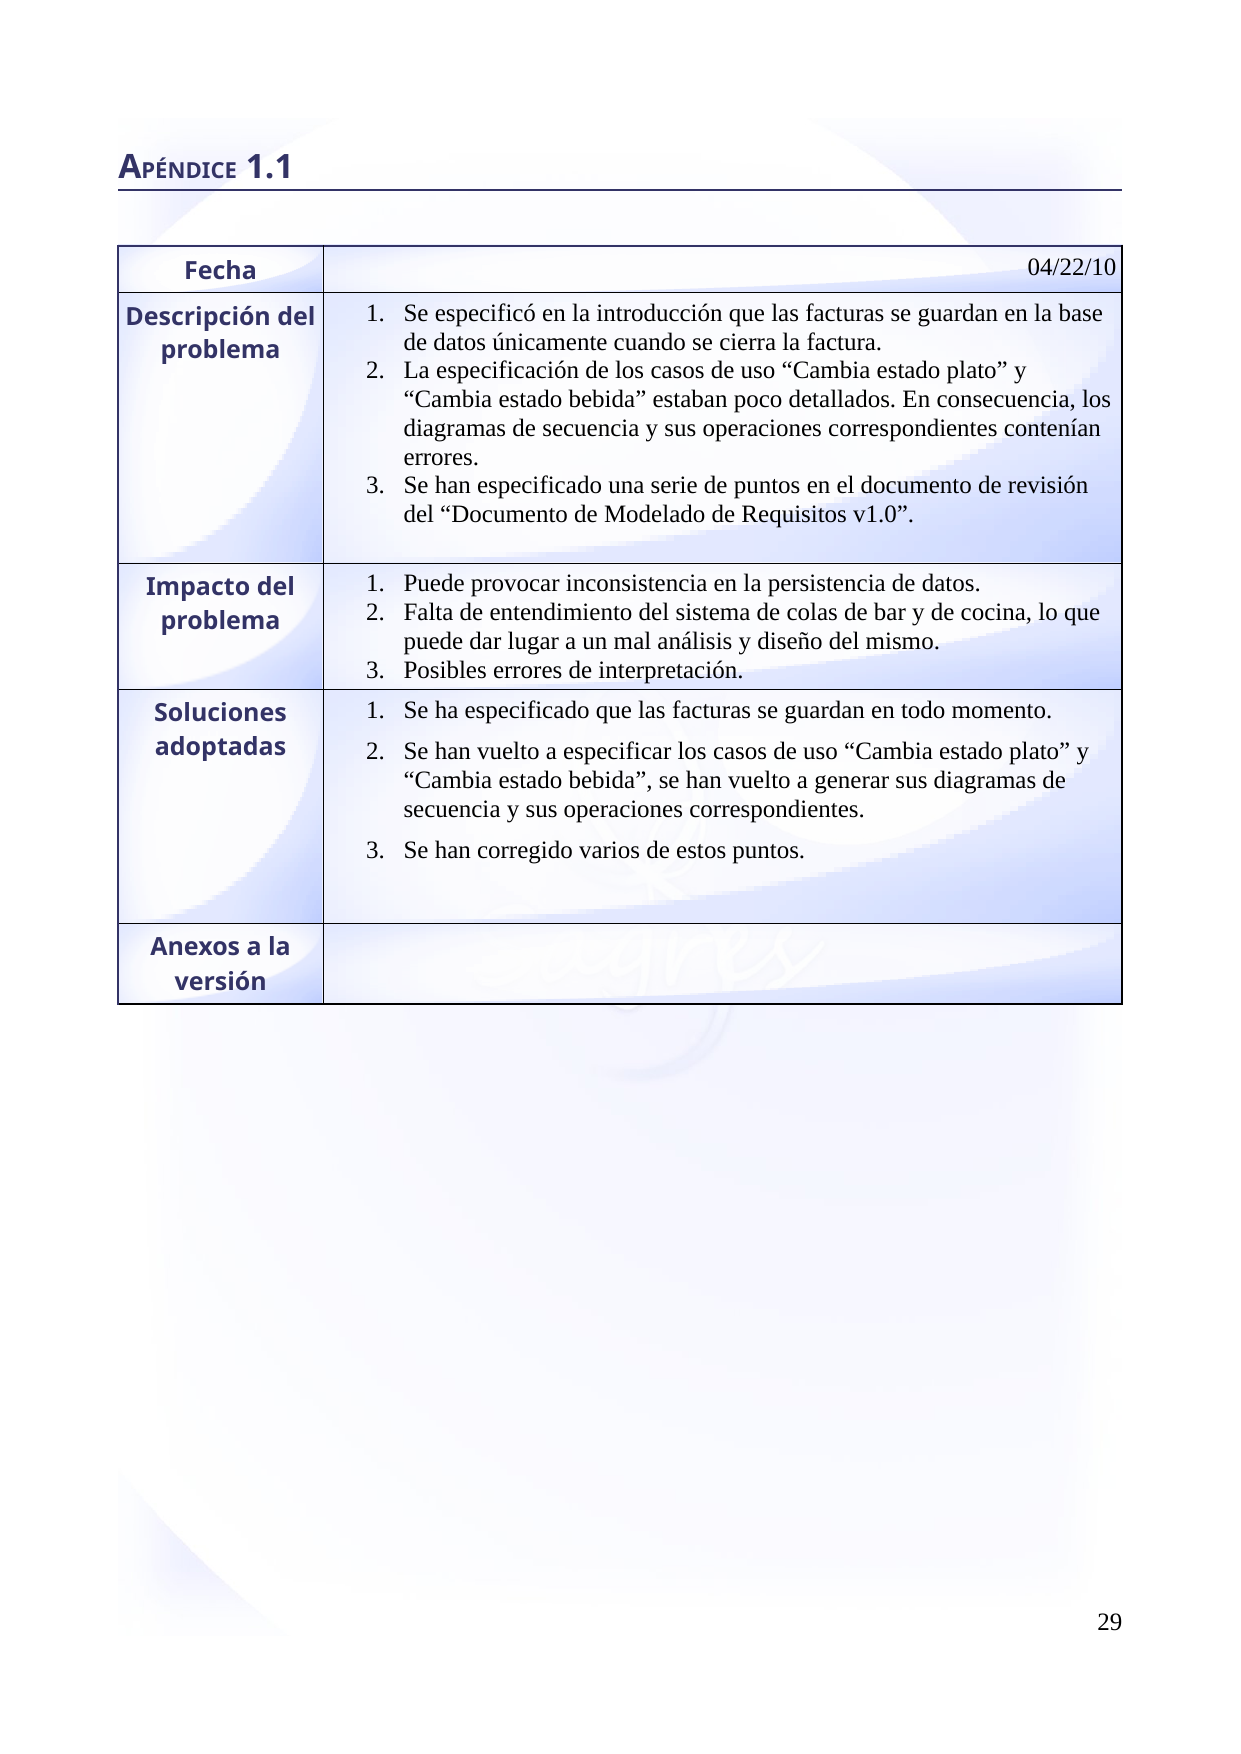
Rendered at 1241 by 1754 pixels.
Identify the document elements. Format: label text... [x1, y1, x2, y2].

subtitle Apéndice 1.1 [118, 143, 1122, 189]
picture [118, 1005, 1122, 1636]
table_header 22/04/10 [324, 247, 1121, 292]
table_cell Anexos a la versión [119, 924, 323, 1003]
table_cell Soluciones adoptadas [119, 690, 323, 923]
table_cell Se especificó en la introducción que las facturas se guardan en la base de datos únicamente cuando se cierra la factura. La especificación de los casos de uso “Cambia estado plato” y “Cambia estado bebida” estaban poco detallados. En consecuencia, los diagramas de secuencia y sus operaciones correspondientes contenían errores. Se han especificado una serie de puntos en el documento de revisión del “Documento de Modelado de Requisitos v1.0”. [324, 293, 1121, 563]
table_cell [324, 924, 1121, 1003]
table_cell Se ha especificado que las facturas se guardan en todo momento. Se han vuelto a especificar los casos de uso “Cambia estado plato” y “Cambia estado bebida”, se han vuelto a generar sus diagramas de secuencia y sus operaciones correspondientes. Se han corregido varios de estos puntos. [324, 690, 1121, 923]
table_cell Puede provocar inconsistencia en la persistencia de datos. Falta de entendimiento del sistema de colas de bar y de cocina, lo que puede dar lugar a un mal análisis y diseño del mismo. Posibles errores de interpretación. [324, 564, 1121, 689]
table_cell Descripción del problema [119, 293, 323, 563]
picture [118, 191, 1122, 245]
picture [118, 118, 1122, 143]
table_cell Impacto del problema [119, 564, 323, 689]
table_header Fecha [119, 247, 323, 292]
